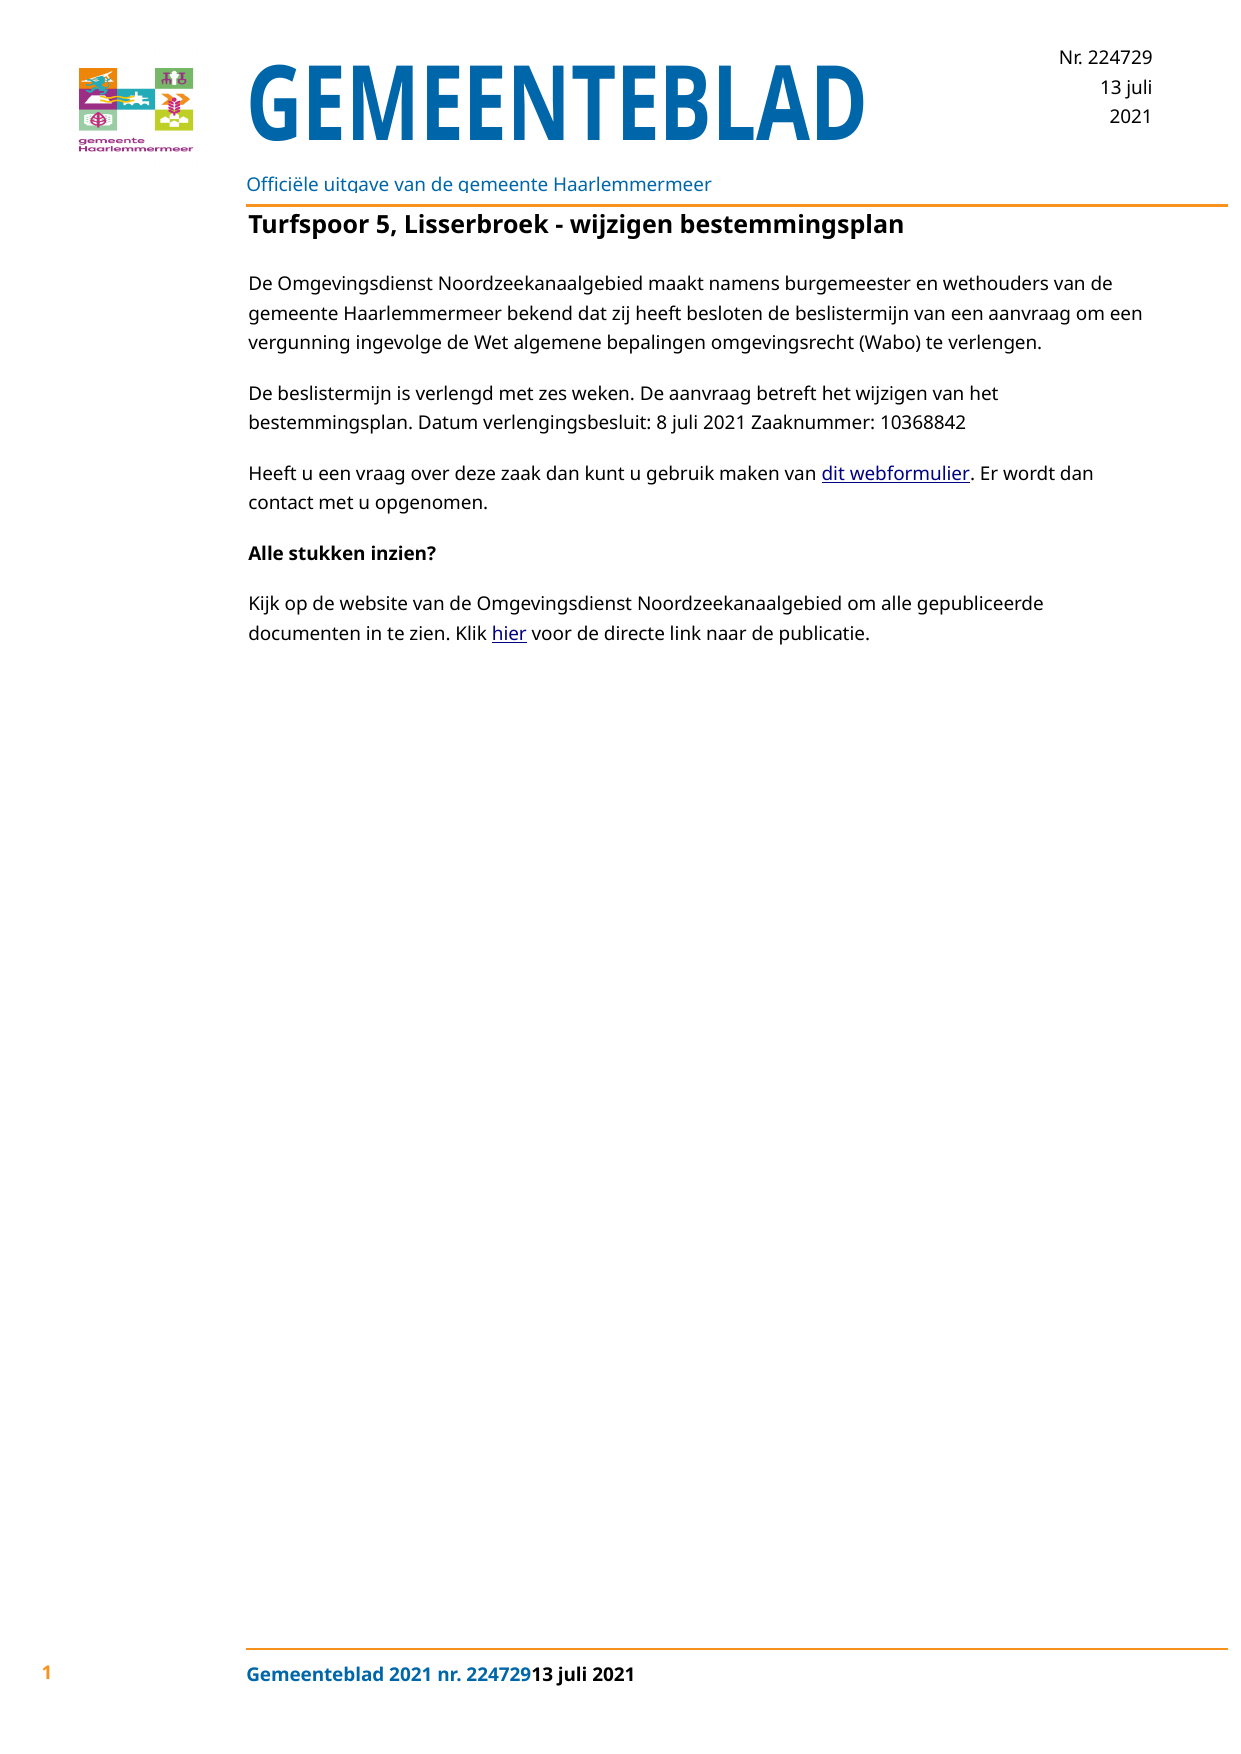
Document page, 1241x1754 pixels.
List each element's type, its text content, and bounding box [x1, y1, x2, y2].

text Kijk op de website van de Omgevingsdienst Noordzeekanaalgebied om alle gepubliceerde documenten in te zien. Klik hier voor de directe link naar de publicatie. [248, 590, 1152, 646]
text De beslistermijn is verlengd met zes weken. De aanvraag betreft het wijzigen van het bestemmingsplan. Datum verlengingsbesluit: 8 juli 2021 Zaaknummer: 10368842 [248, 380, 1152, 435]
text De Omgevingsdienst Noordzeekanaalgebied maakt namens burgemeester en wethouders van de gemeente Haarlemmermeer bekend dat zij heeft besloten de beslistermijn van een aanvraag om een vergunning ingevolge de Wet algemene bepalingen omgevingsrecht (Wabo) te verlengen. [248, 270, 1152, 355]
text Turfspoor 5, Lisserbroek - wijzigen bestemmingsplan [248, 207, 1152, 241]
text Alle stukken inzien? [248, 540, 1152, 566]
text Heeft u een vraag over deze zaak dan kunt u gebruik maken van dit webformulier. Er wordt dan contact met u opgenomen. [248, 460, 1152, 515]
picture [41, 47, 231, 172]
